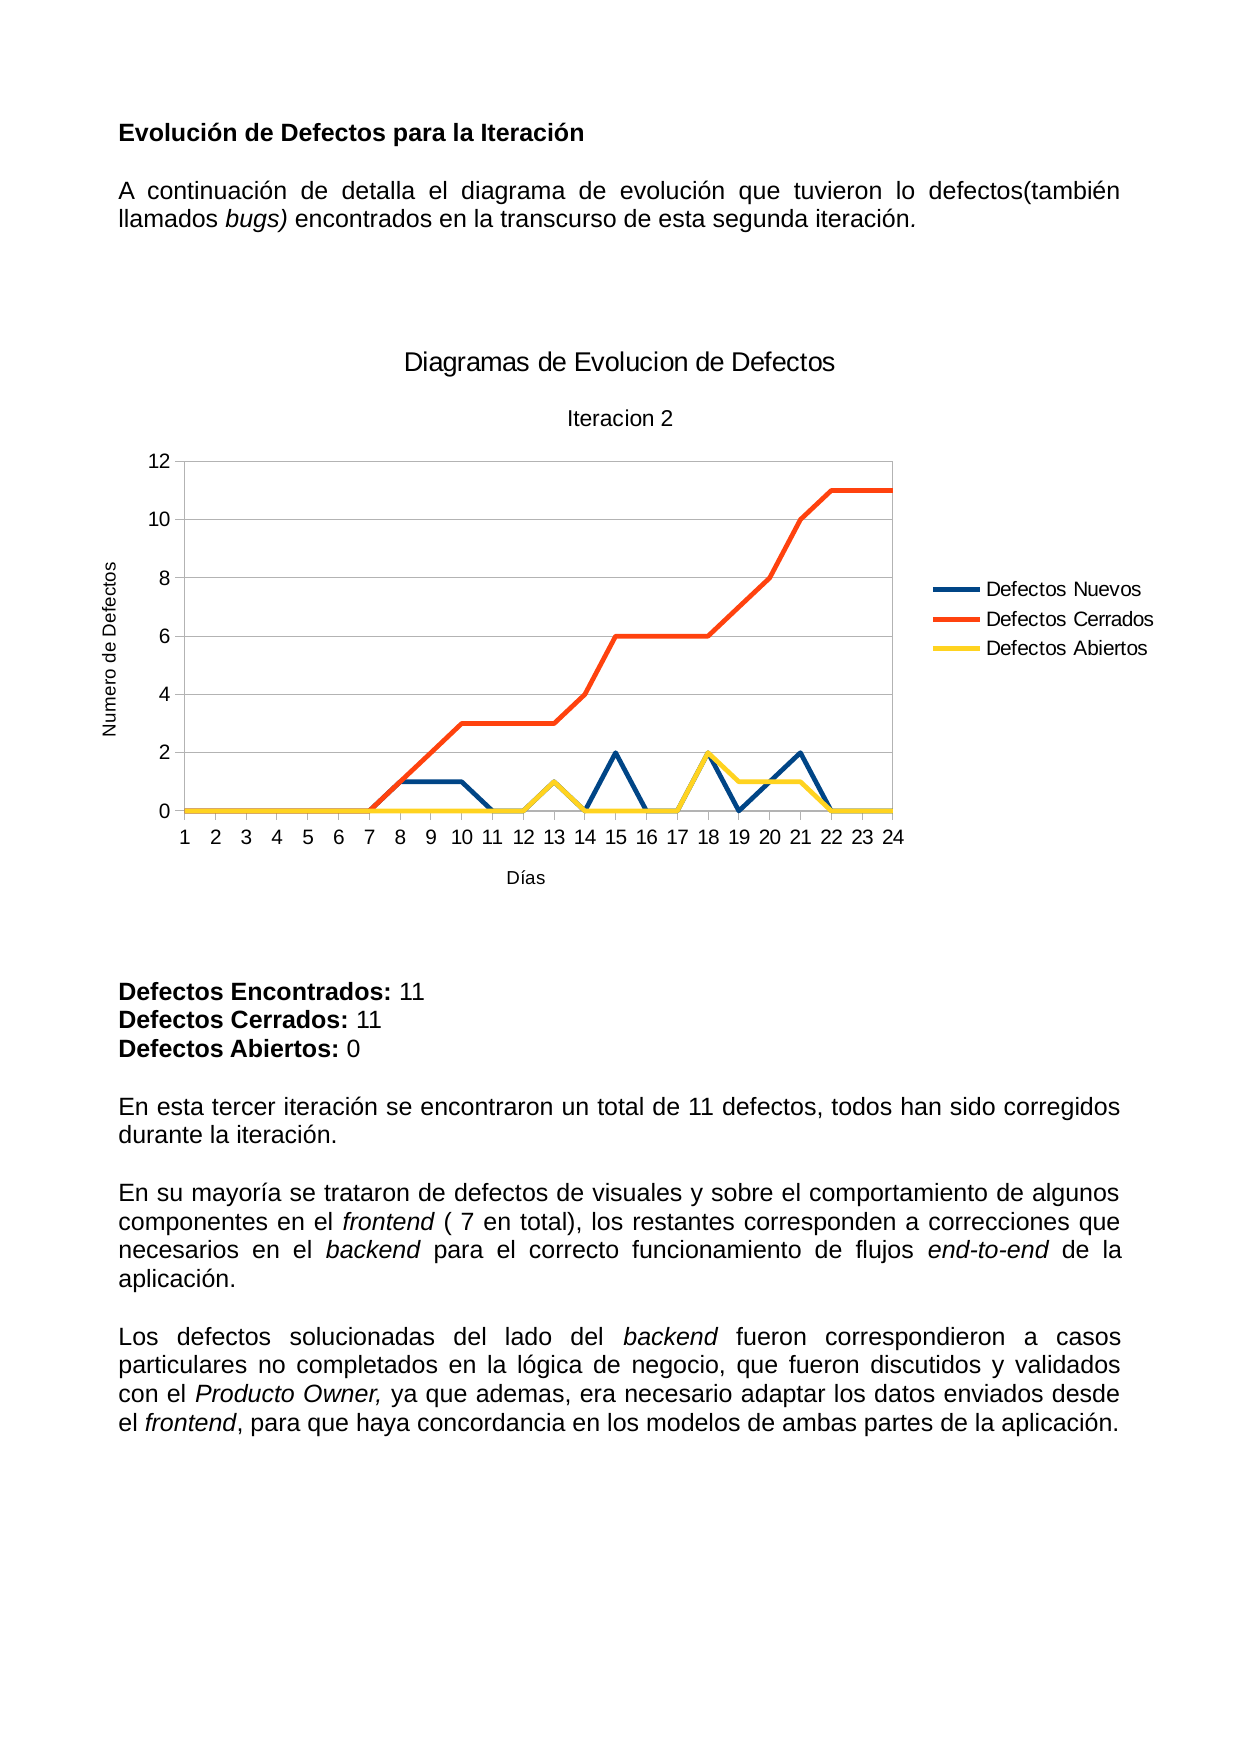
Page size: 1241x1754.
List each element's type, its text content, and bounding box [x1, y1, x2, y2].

text Defectos Encontrados: 11 [118, 977, 1122, 1006]
text En esta tercer iteración se encontraron un total de 11 defectos, todos han sido corregidos durante la iteración. [118, 1092, 1122, 1149]
text Evolución de Defectos para la Iteración [118, 118, 1122, 147]
text A continuación de detalla el diagrama de evolución que tuvieron lo defectos(también llamados bugs) encontrados en la transcurso de esta segunda iteración. [118, 176, 1122, 233]
text Defectos Abiertos: 0 [118, 1034, 1122, 1063]
text Los defectos solucionadas del lado del backend fueron correspondieron a casos particulares no completados en la lógica de negocio, que fueron discutidos y validados con el Producto Owner, ya que ademas, era necesario adaptar los datos enviados desde el frontend, para que haya concordancia en los modelos de ambas partes de la aplicación. [118, 1322, 1122, 1437]
text Defectos Cerrados: 11 [118, 1006, 1122, 1034]
text En su mayoría se trataron de defectos de visuales y sobre el comportamiento de algunos componentes en el frontend ( 7 en total), los restantes corresponden a correcciones que necesarios en el backend para el correcto funcionamiento de flujos end-to-end de la aplicación. [118, 1178, 1122, 1293]
